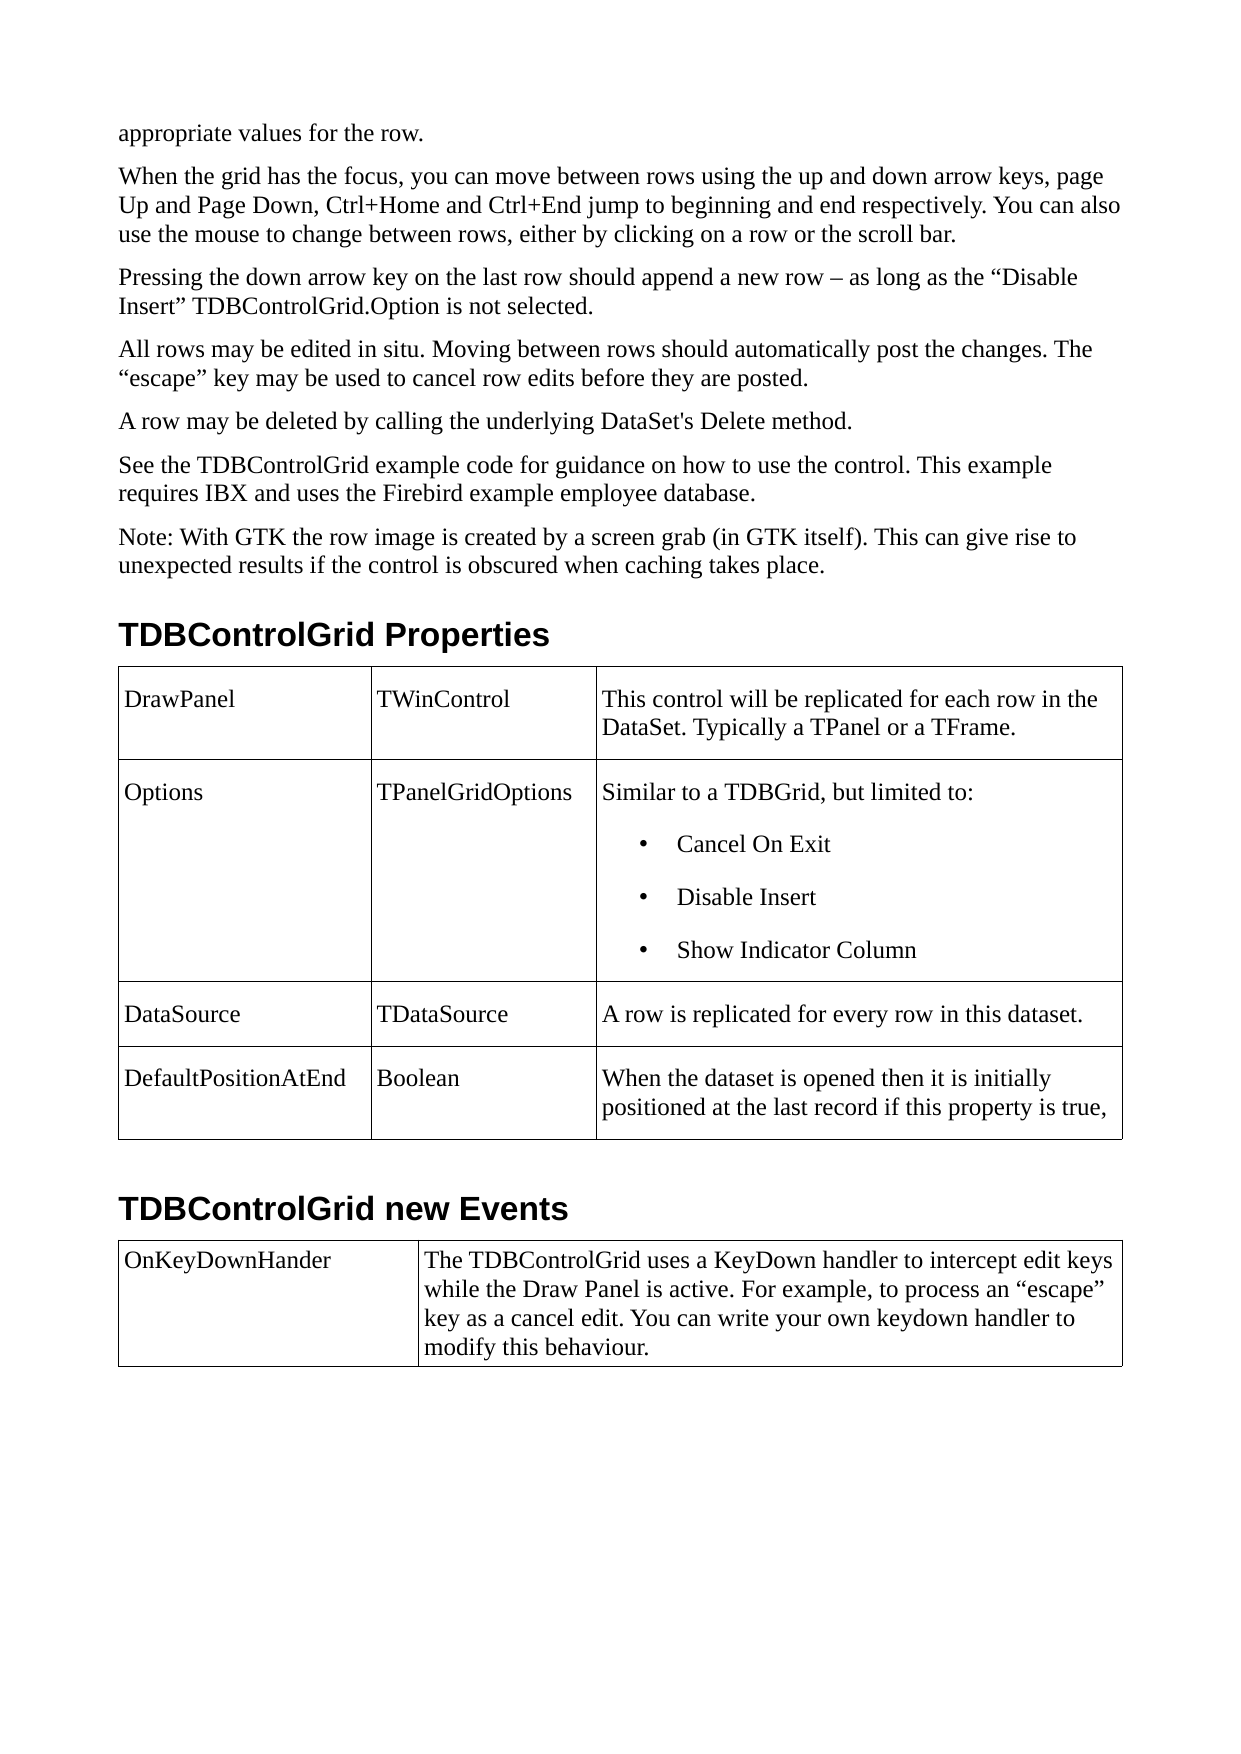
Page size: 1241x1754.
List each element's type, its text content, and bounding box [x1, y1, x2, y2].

subtitle TDBControlGrid new Events [118, 1188, 1122, 1227]
table_header This control will be replicated for each row in the DataSet. Typically a TPanel or a TFrame. [597, 667, 1122, 759]
text All rows may be edited in situ. Moving between rows should automatically post the changes. The “escape” key may be used to cancel row edits before they are posted. [118, 334, 1122, 392]
table_cell When the dataset is opened then it is initially positioned at the last record if this property is true, [597, 1047, 1122, 1139]
table_cell Boolean [372, 1047, 596, 1139]
table_header OnKeyDownHander [119, 1241, 418, 1366]
text When the grid has the focus, you can move between rows using the up and down arrow keys, page Up and Page Down, Ctrl+Home and Ctrl+End jump to beginning and end respectively. You can also use the mouse to change between rows, either by clicking on a row or the scroll bar. [118, 161, 1122, 248]
text See the TDBControlGrid example code for guidance on how to use the control. This example requires IBX and uses the Firebird example employee database. [118, 450, 1122, 507]
subtitle TDBControlGrid Properties [118, 615, 1122, 653]
text Pressing the down arrow key on the last row should append a new row – as long as the “Disable Insert” TDBControlGrid.Option is not selected. [118, 262, 1122, 320]
table_cell Options [119, 760, 371, 981]
table_cell Similar to a TDBGrid, but limited to: Cancel On Exit Disable Insert Show Indicator Column [597, 760, 1122, 981]
table_cell DataSource [119, 982, 371, 1046]
table_header The TDBControlGrid uses a KeyDown handler to intercept edit keys while the Draw Panel is active. For example, to process an “escape” key as a cancel edit. You can write your own keydown handler to modify this behaviour. [419, 1241, 1122, 1366]
table_cell TDataSource [372, 982, 596, 1046]
text Note: With GTK the row image is created by a screen grab (in GTK itself). This can give rise to unexpected results if the control is obscured when caching takes place. [118, 522, 1122, 579]
text A row may be deleted by calling the underlying DataSet's Delete method. [118, 406, 1122, 435]
table_header DrawPanel [119, 667, 371, 759]
table_cell A row is replicated for every row in this dataset. [597, 982, 1122, 1046]
table_cell TPanelGridOptions [372, 760, 596, 981]
text appropriate values for the row. [118, 118, 1122, 147]
table_cell DefaultPositionAtEnd [119, 1047, 371, 1139]
table_header TWinControl [372, 667, 596, 759]
